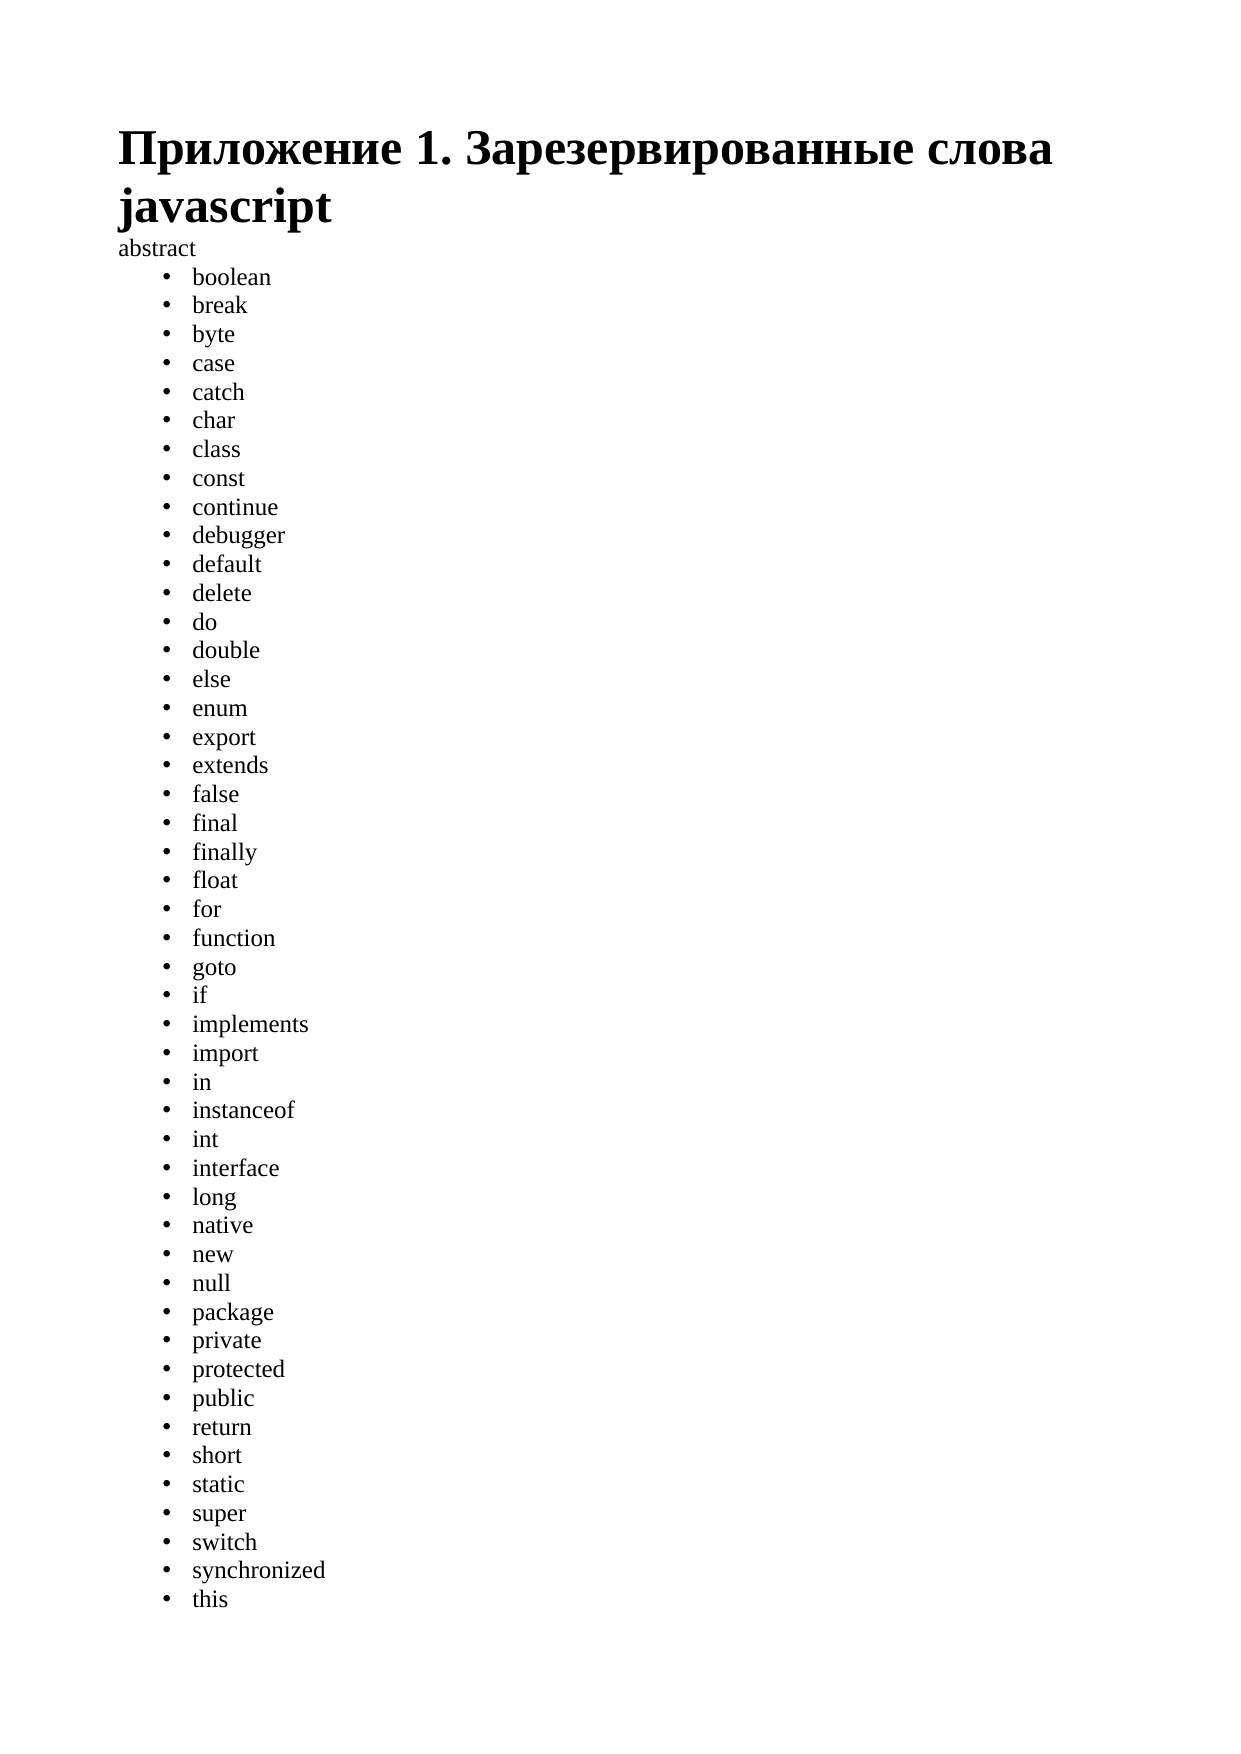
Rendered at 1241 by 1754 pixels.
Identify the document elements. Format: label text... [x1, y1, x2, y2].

list break [162, 291, 1122, 319]
list super [162, 1498, 1122, 1527]
list final [162, 808, 1122, 837]
list default [162, 549, 1122, 578]
list private [162, 1326, 1122, 1354]
list extends [162, 751, 1122, 779]
list import [162, 1038, 1122, 1067]
list for [162, 894, 1122, 923]
list synchronized [162, 1556, 1122, 1584]
list in [162, 1067, 1122, 1096]
list export [162, 722, 1122, 751]
list case [162, 348, 1122, 377]
list continue [162, 492, 1122, 521]
list native [162, 1211, 1122, 1239]
list byte [162, 319, 1122, 348]
list interface [162, 1153, 1122, 1182]
list new [162, 1239, 1122, 1268]
list boolean [162, 262, 1122, 291]
list public [162, 1383, 1122, 1412]
list function [162, 923, 1122, 952]
list else [162, 664, 1122, 693]
subtitle Приложение 1. Зарезервированные слова javascript [118, 118, 1122, 233]
list do [162, 607, 1122, 636]
list switch [162, 1527, 1122, 1556]
list float [162, 866, 1122, 894]
list static [162, 1469, 1122, 1498]
list delete [162, 578, 1122, 607]
list long [162, 1182, 1122, 1211]
list char [162, 406, 1122, 434]
list this [162, 1584, 1122, 1613]
list const [162, 463, 1122, 492]
list null [162, 1268, 1122, 1297]
list double [162, 636, 1122, 664]
list debugger [162, 521, 1122, 549]
list goto [162, 952, 1122, 981]
list finally [162, 837, 1122, 866]
list implements [162, 1009, 1122, 1038]
list protected [162, 1354, 1122, 1383]
list false [162, 779, 1122, 808]
list package [162, 1297, 1122, 1326]
list instanceof [162, 1096, 1122, 1124]
list catch [162, 377, 1122, 406]
list class [162, 434, 1122, 463]
list enum [162, 693, 1122, 722]
text abstract [118, 233, 1122, 262]
list if [162, 981, 1122, 1009]
list int [162, 1124, 1122, 1153]
list short [162, 1441, 1122, 1469]
list return [162, 1412, 1122, 1441]
